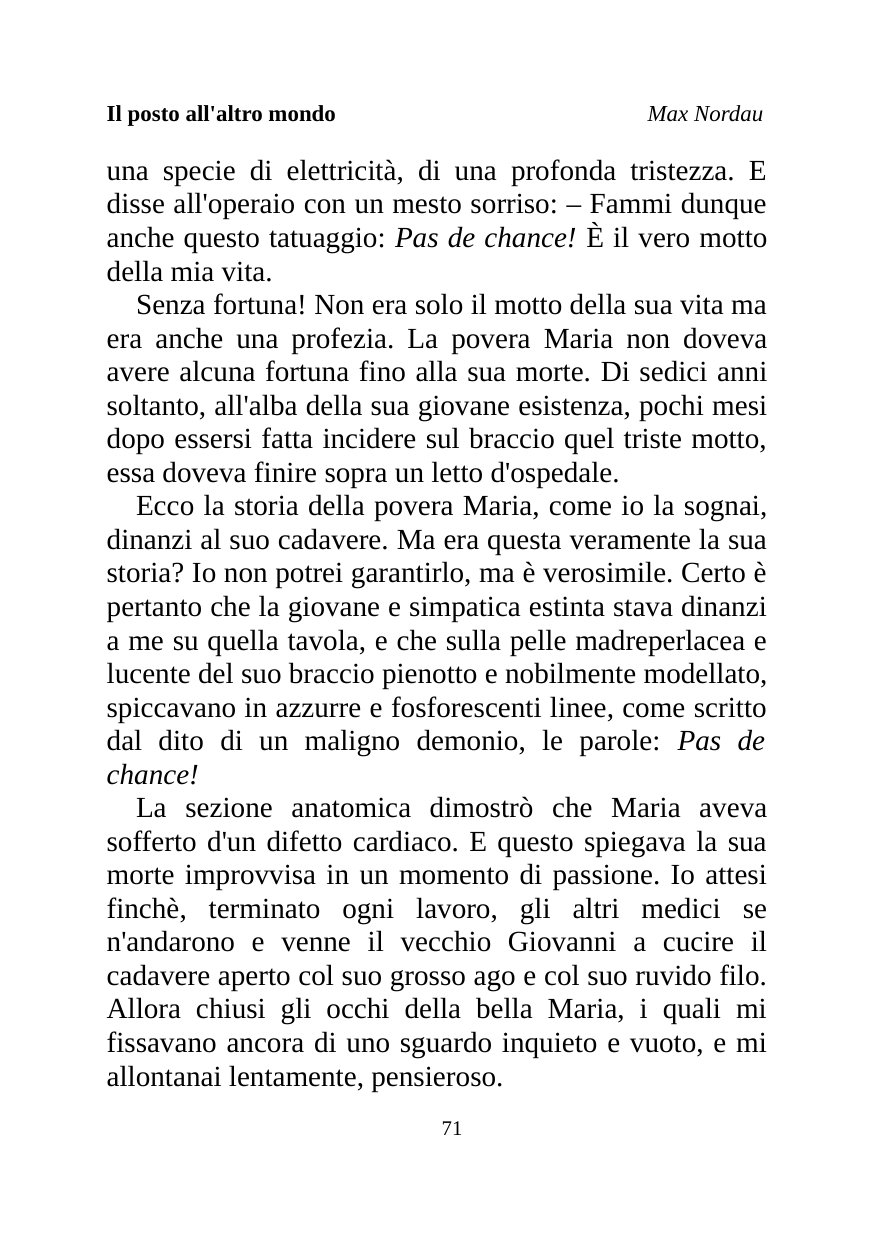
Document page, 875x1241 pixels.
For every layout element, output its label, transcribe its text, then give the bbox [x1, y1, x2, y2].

text Senza fortuna! Non era solo il motto della sua vita ma era anche una profezia. La povera Maria non doveva avere alcuna fortuna fino alla sua morte. Di sedici anni soltanto, all'alba della sua giovane esistenza, pochi mesi dopo essersi fatta incidere sul braccio quel triste motto, essa doveva finire sopra un letto d'ospedale. [106, 287, 768, 488]
text Ecco la storia della povera Maria, come io la sognai, dinanzi al suo cadavere. Ma era questa veramente la sua storia? Io non potrei garantirlo, ma è verosimile. Certo è pertanto che la giovane e simpatica estinta stava dinanzi a me su quella tavola, e che sulla pelle madreperlacea e lucente del suo braccio pienotto e nobilmente modellato, spiccavano in azzurre e fosforescenti linee, come scritto dal dito di un maligno demonio, le parole: Pas de chance! [106, 488, 768, 790]
text una specie di elettricità, di una profonda tristezza. E disse all'operaio con un mesto sorriso: – Fammi dunque anche questo tatuaggio: Pas de chance! È il vero motto della mia vita. [106, 153, 768, 287]
text La sezione anatomica dimostrò che Maria aveva sofferto d'un difetto cardiaco. E questo spiegava la sua morte improvvisa in un momento di passione. Io attesi finchè, terminato ogni lavoro, gli altri medici se n'andarono e venne il vecchio Giovanni a cucire il cadavere aperto col suo grosso ago e col suo ruvido filo. Allora chiusi gli occhi della bella Maria, i quali mi fissavano ancora di uno sguardo inquieto e vuoto, e mi allontanai lentamente, pensieroso. [106, 790, 768, 1092]
